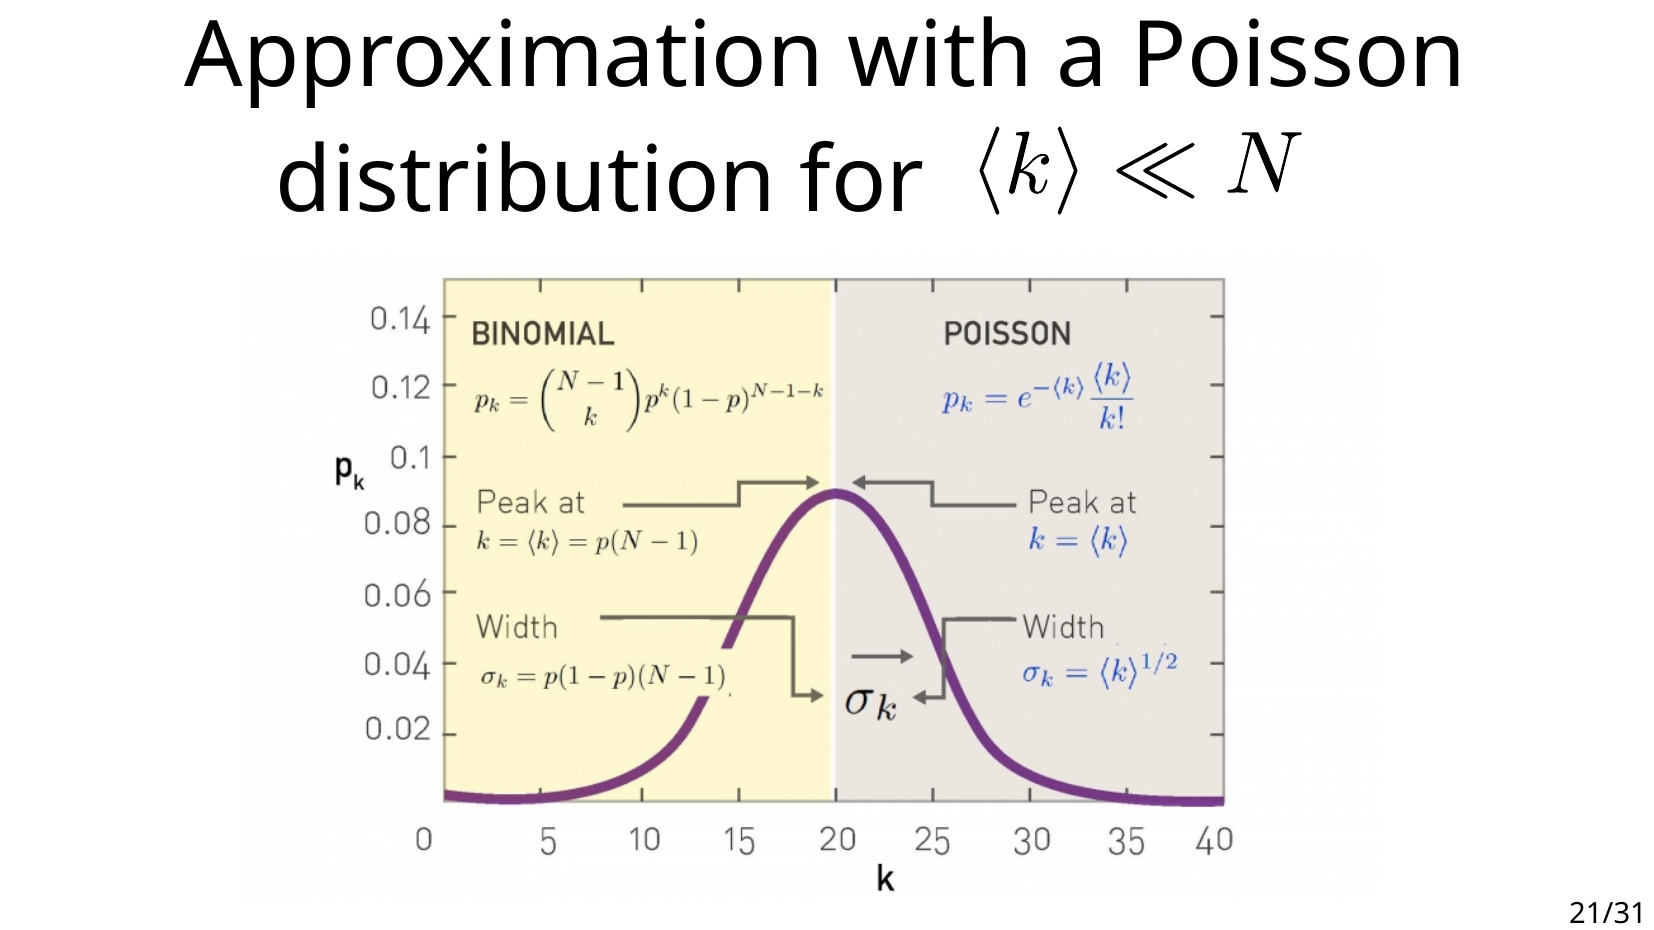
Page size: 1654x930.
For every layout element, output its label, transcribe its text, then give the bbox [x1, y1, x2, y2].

picture [239, 254, 1380, 900]
title Approximation with a Poisson distribution for [82, 0, 1571, 243]
text_box [969, 126, 1305, 215]
